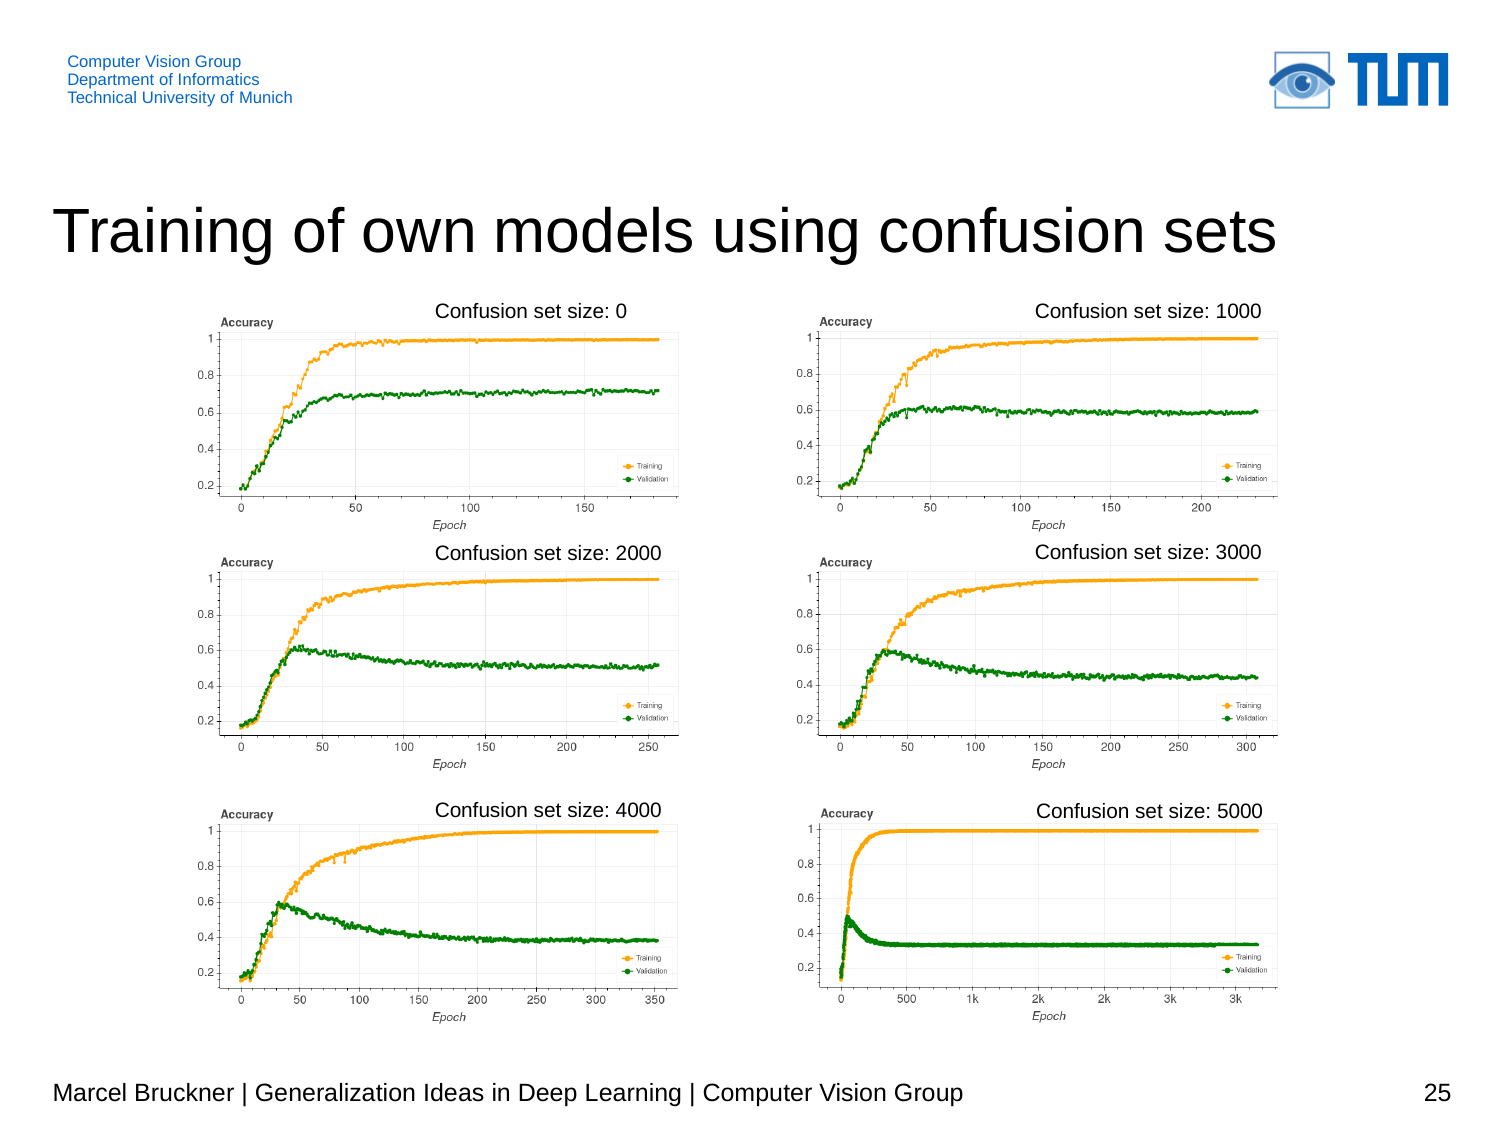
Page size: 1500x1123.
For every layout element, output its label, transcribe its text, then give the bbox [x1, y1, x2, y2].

picture [195, 549, 695, 773]
text_box Confusion set size: 0 [420, 292, 691, 378]
picture [795, 800, 1294, 1025]
text_box Confusion set size: 2000 [420, 533, 691, 596]
picture [195, 309, 695, 534]
picture [794, 308, 1294, 534]
text_box Confusion set size: 3000 [1020, 533, 1291, 595]
text_box Confusion set size: 5000 [1021, 791, 1292, 854]
picture [1269, 47, 1335, 113]
title Training of own models using confusion sets [52, 195, 1453, 266]
text_box Confusion set size: 4000 [420, 791, 691, 853]
text_box Confusion set size: 1000 [1020, 292, 1291, 354]
picture [794, 549, 1294, 773]
picture [195, 801, 694, 1026]
